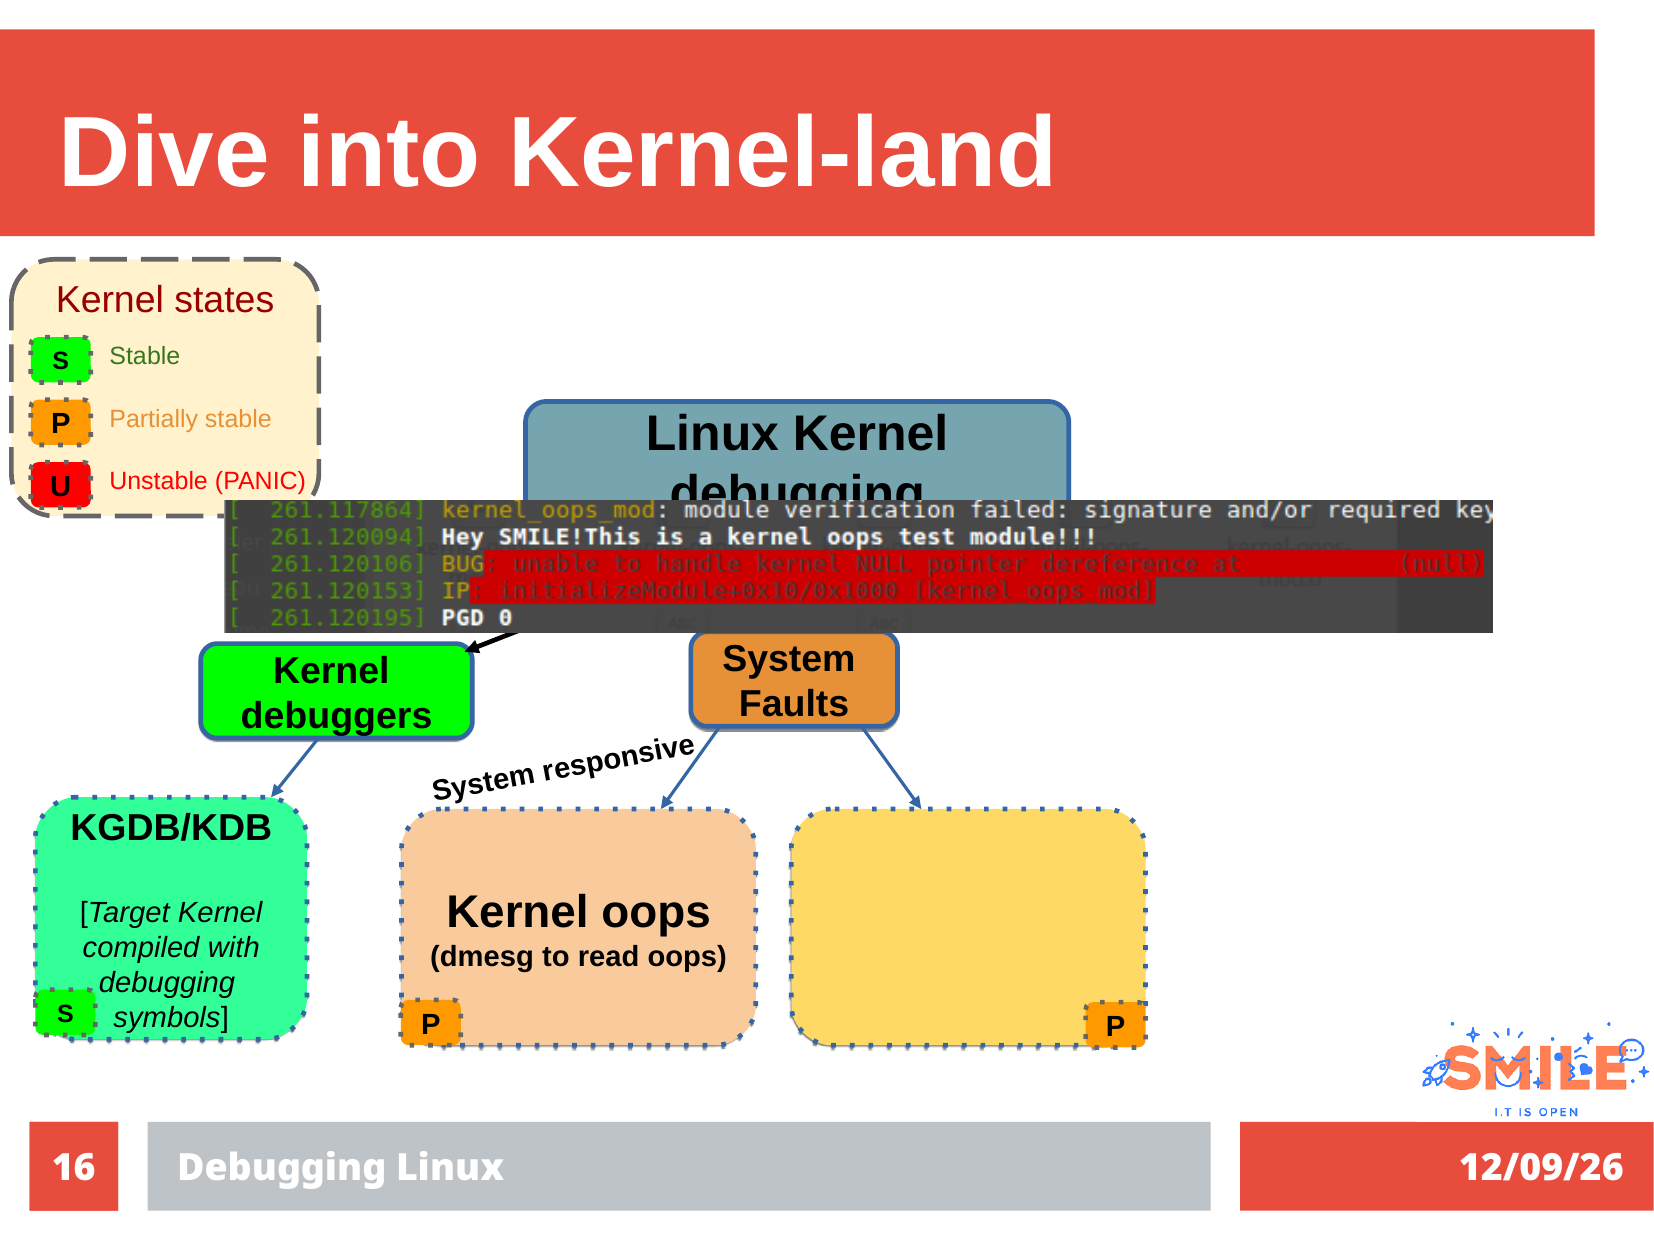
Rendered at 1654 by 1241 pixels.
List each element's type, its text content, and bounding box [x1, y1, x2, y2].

text_box P [30, 399, 91, 445]
text_box Kernel debuggers [200, 643, 473, 739]
text_box KGDB/KDB [Target Kernel compiled with debugging symbols] [35, 797, 307, 1040]
text_box Unstable (PANIC) [94, 449, 330, 486]
text_box S [30, 337, 91, 383]
picture [1417, 1019, 1653, 1122]
text_box Stable [94, 324, 225, 361]
text_box Partially stable [94, 387, 402, 423]
text_box Linux Kernel debugging [525, 401, 1069, 500]
text_box S [35, 989, 96, 1036]
text_box Kernel oops (dmesg to read oops) [401, 808, 756, 1046]
text_box System Faults [690, 633, 898, 727]
text_box [791, 808, 1146, 1046]
text_box P [400, 999, 461, 1046]
text_box System responsive [411, 704, 722, 806]
picture [224, 500, 1493, 633]
text_box Dive into Kernel-land [58, 58, 1595, 207]
text_box U [30, 462, 91, 508]
text_box Kernel states [11, 259, 319, 516]
text_box P [1085, 1002, 1146, 1048]
